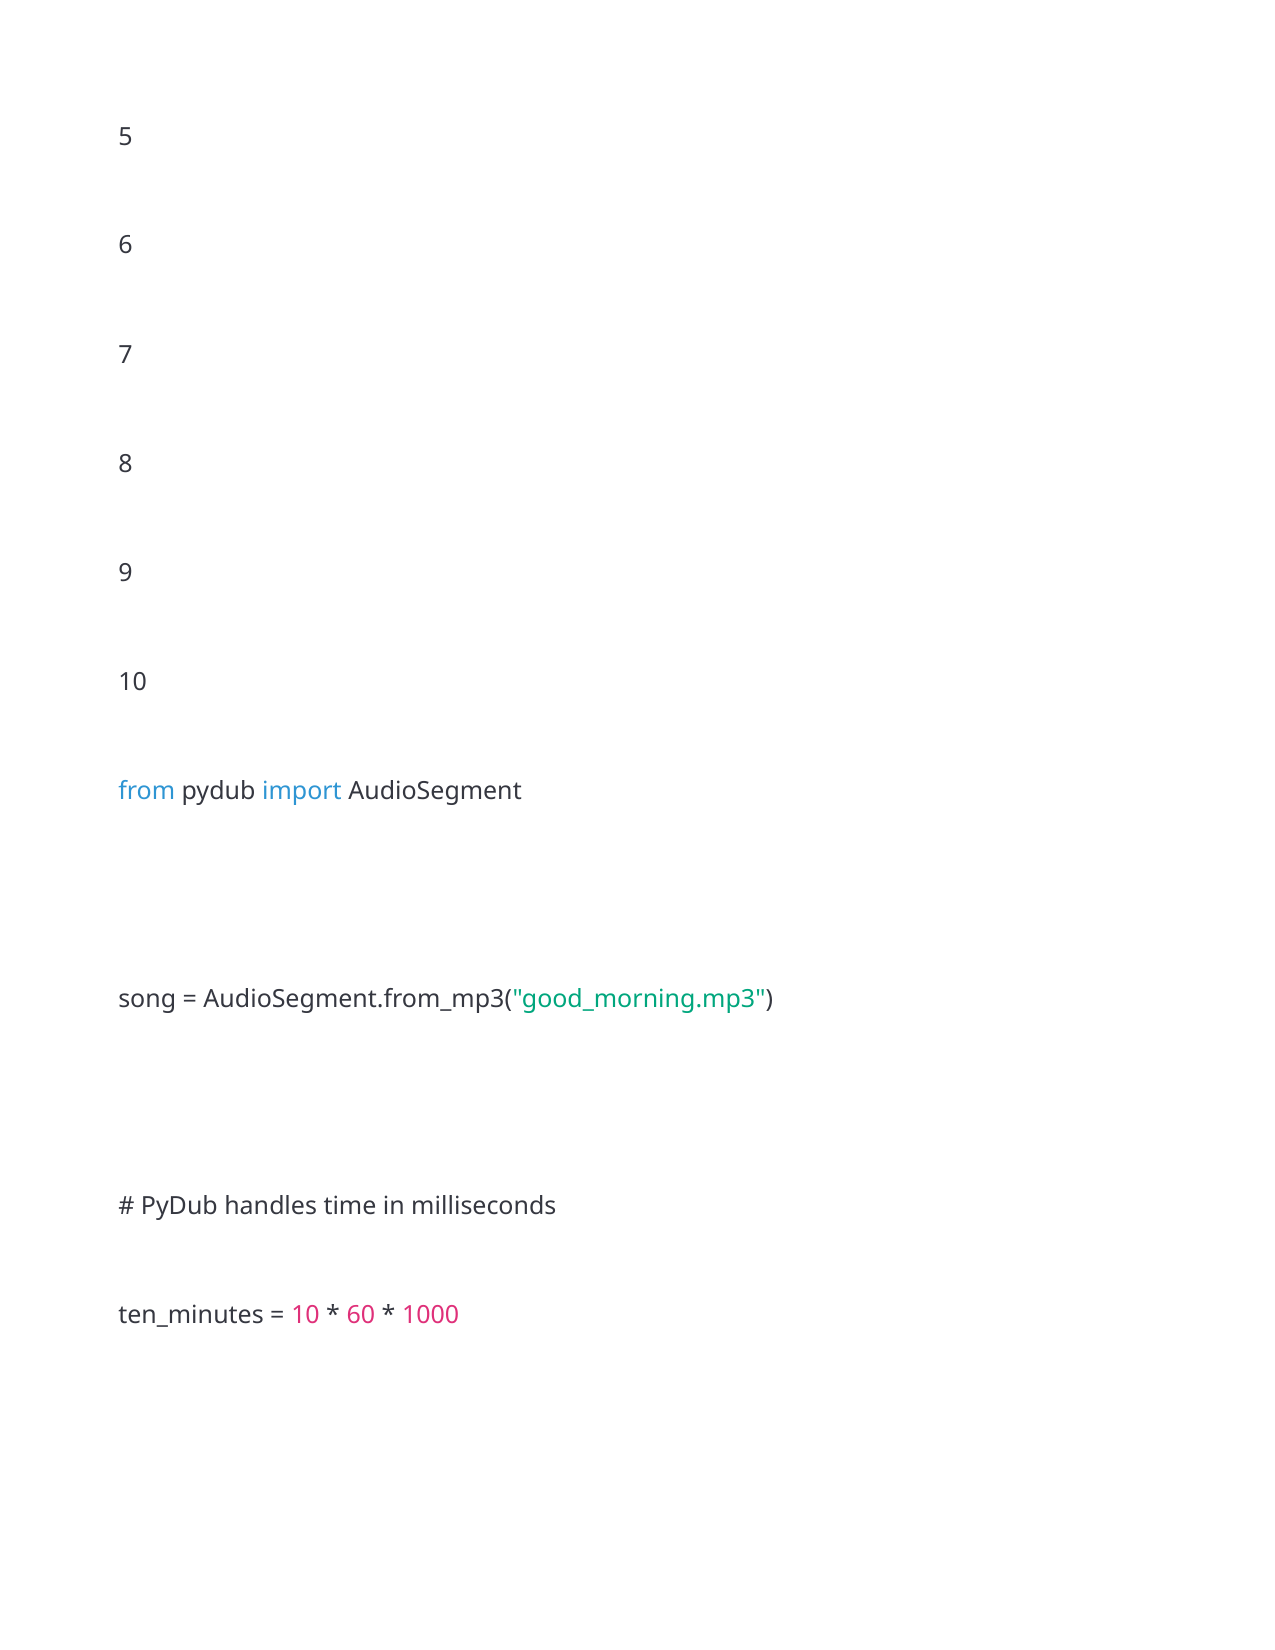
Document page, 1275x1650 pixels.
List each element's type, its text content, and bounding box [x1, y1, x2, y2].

text # PyDub handles time in milliseconds [118, 1188, 1157, 1222]
text 5 [118, 118, 1157, 152]
text from pydub import AudioSegment [118, 772, 1157, 807]
text 8 [118, 445, 1157, 479]
text song = AudioSegment.from_mp3("good_morning.mp3") [118, 980, 1157, 1014]
text 9 [118, 554, 1157, 588]
text 7 [118, 336, 1157, 370]
text 10 [118, 663, 1157, 697]
text 6 [118, 227, 1157, 261]
text ten_minutes = 10 * 60 * 1000 [118, 1297, 1157, 1331]
